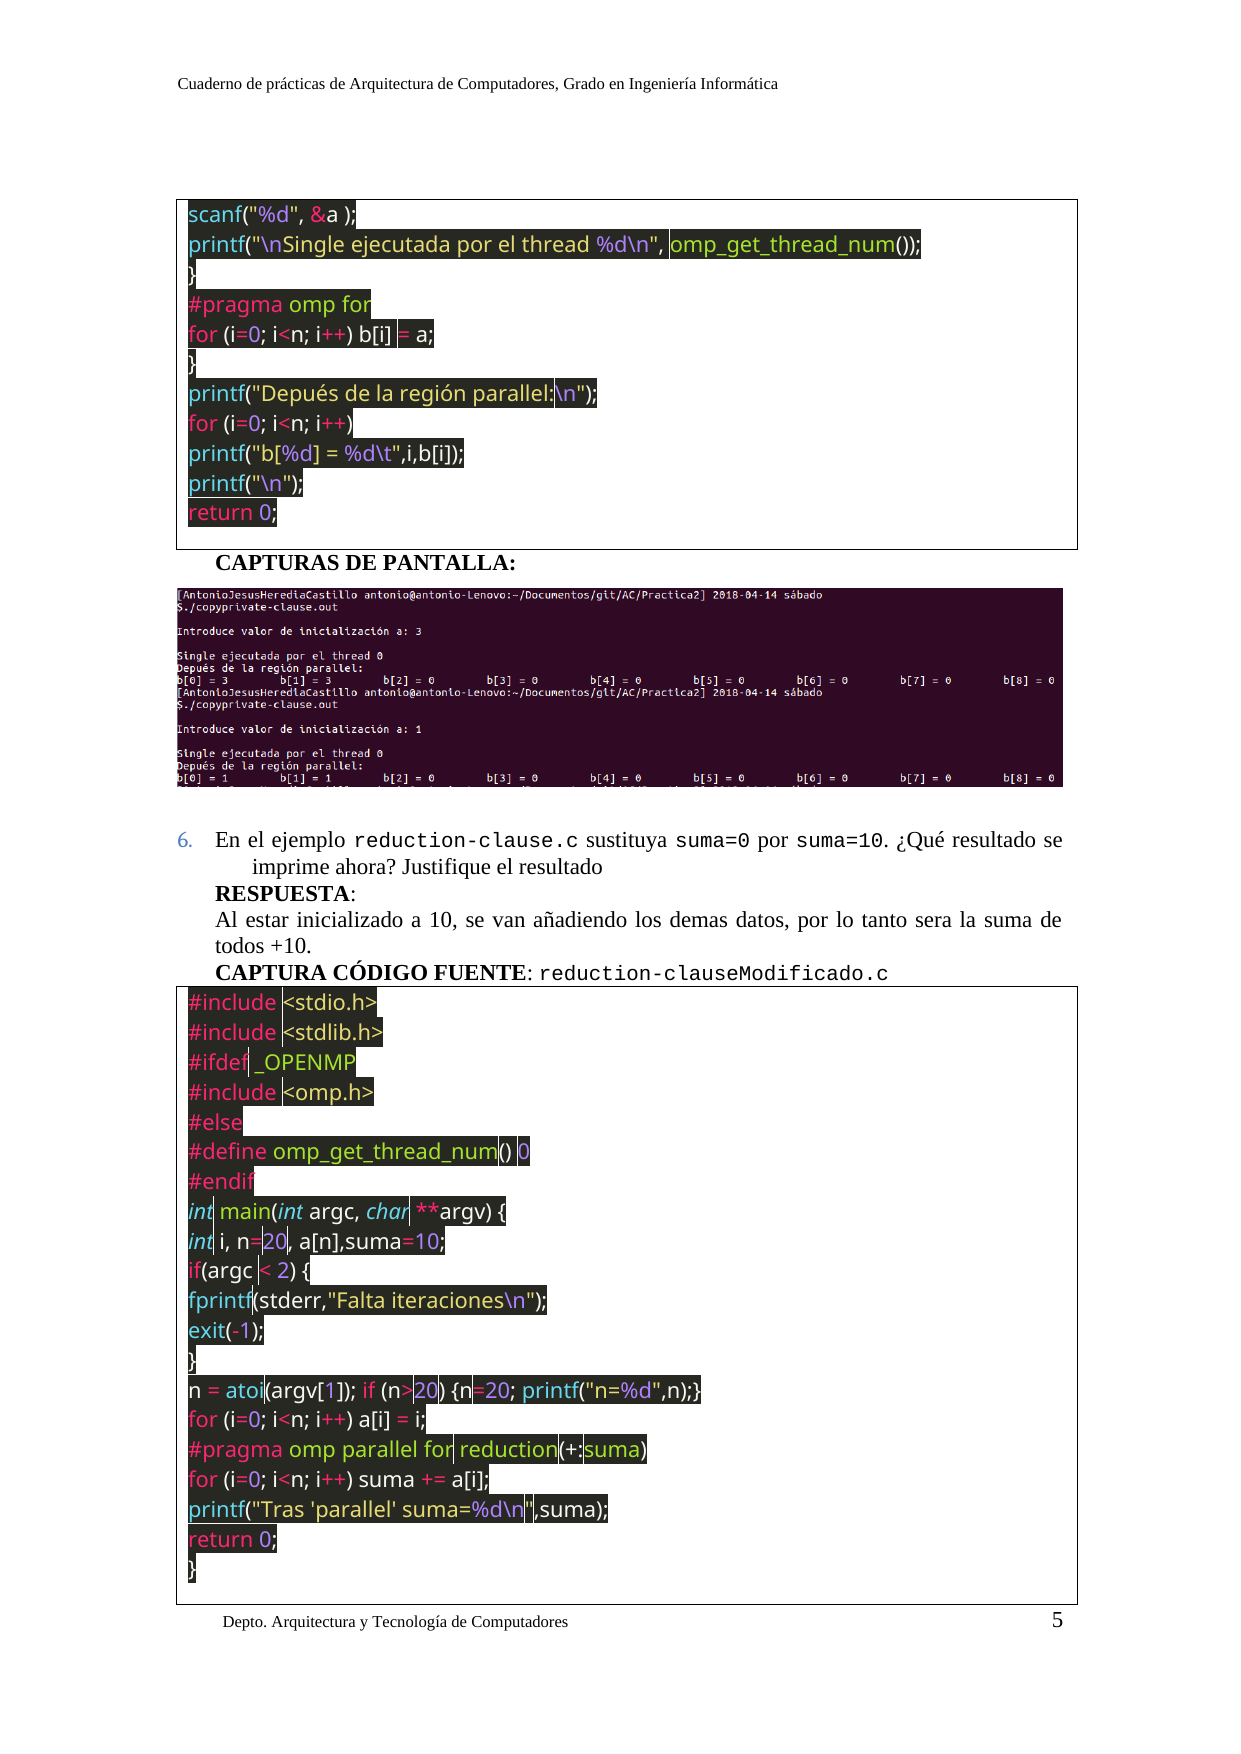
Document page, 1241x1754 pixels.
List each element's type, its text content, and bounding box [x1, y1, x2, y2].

picture [177, 588, 1063, 787]
list En el ejemplo reduction-clause.c sustituya suma=0 por suma=10. ¿Qué resultado se imprime ahora? Justifique el resultado [177, 826, 1063, 879]
table_header scanf("%d", &a ); printf("\nSingle ejecutada por el thread %d\n", omp_get_thread_num()); } #pragma omp for for (i=0; i<n; i++) b[i] = a; } printf("Depués de la región parallel:\n"); for (i=0; i<n; i++) printf("b[%d] = %d\t",i,b[i]); printf("\n"); return 0; [177, 200, 1077, 548]
table_header #include <stdio.h> #include <stdlib.h> #ifdef _OPENMP #include <omp.h> #else #define omp_get_thread_num() 0 #endif int main(int argc, char **argv) { int i, n=20, a[n],suma=10; if(argc < 2) { fprintf(stderr,"Falta iteraciones\n"); exit(-1); } n = atoi(argv[1]); if (n>20) {n=20; printf("n=%d",n);} for (i=0; i<n; i++) a[i] = i; #pragma omp parallel for reduction(+:suma) for (i=0; i<n; i++) suma += a[i]; printf("Tras 'parallel' suma=%d\n",suma); return 0; } [177, 987, 1077, 1604]
text Al estar inicializado a 10, se van añadiendo los demas datos, por lo tanto sera la suma de todos +10. [215, 906, 1063, 959]
text RESPUESTA: [215, 879, 1063, 906]
text CAPTURA CÓDIGO FUENTE: reduction-clauseModificado.c [215, 959, 1063, 986]
text CAPTURAS DE PANTALLA: [215, 550, 1063, 576]
